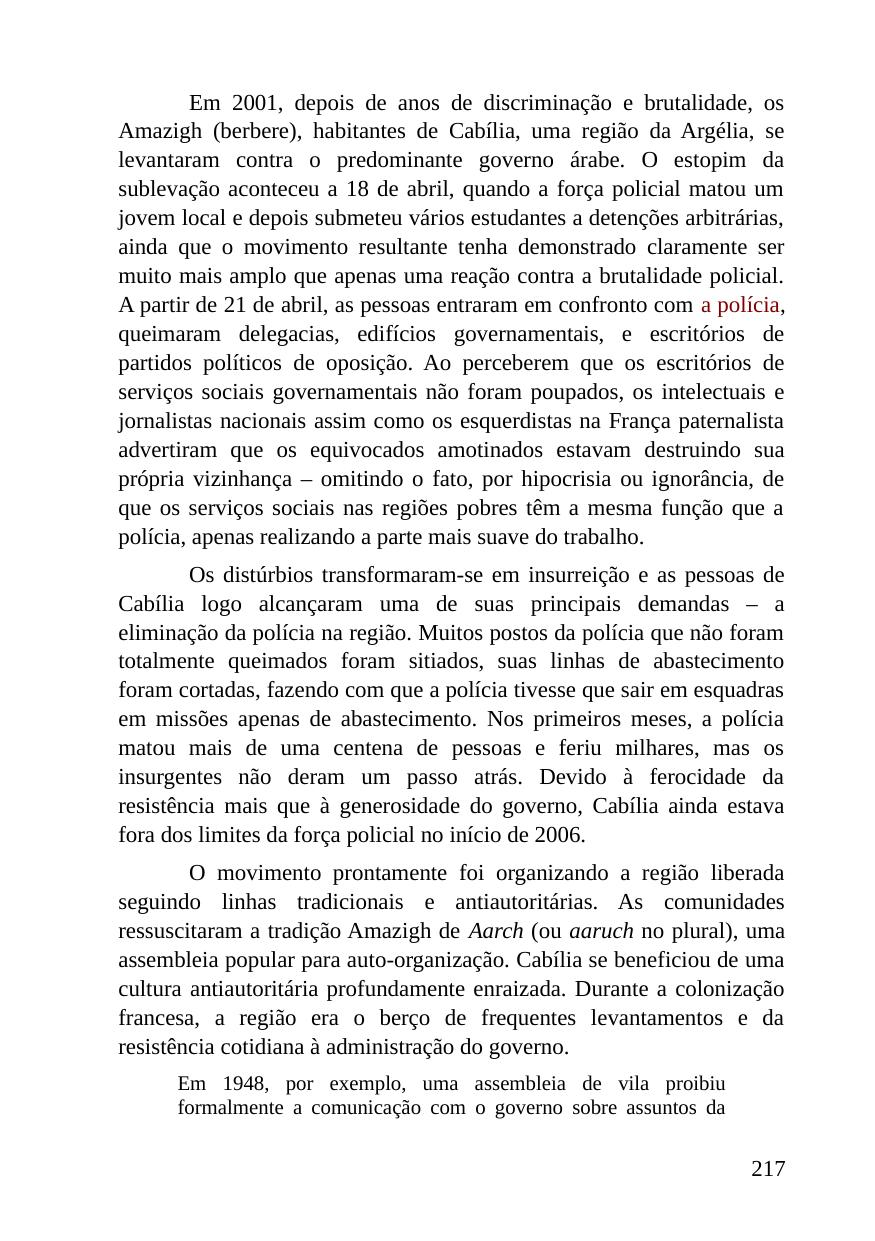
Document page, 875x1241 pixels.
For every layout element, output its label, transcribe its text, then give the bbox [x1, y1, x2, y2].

text Os distúrbios transformaram-se em insurreição e as pessoas de Cabília logo alcançaram uma de suas principais demandas – a eliminação da polícia na região. Muitos postos da polícia que não foram totalmente queimados foram sitiados, suas linhas de abastecimento foram cortadas, fazendo com que a polícia tivesse que sair em esquadras em missões apenas de abastecimento. Nos primeiros meses, a polícia matou mais de uma centena de pessoas e feriu milhares, mas os insurgentes não deram um passo atrás. Devido à ferocidade da resistência mais que à generosidade do governo, Cabília ainda estava fora dos limites da força policial no início de 2006. [118, 561, 786, 848]
text O movimento prontamente foi organizando a região liberada seguindo linhas tradicionais e antiautoritárias. As comunidades ressuscitaram a tradição Amazigh de Aarch (ou aaruch no plural), uma assembleia popular para auto-organização. Cabília se beneficiou de uma cultura antiautoritária profundamente enraizada. Durante a colonização francesa, a região era o berço de frequentes levantamentos e da resistência cotidiana à administração do governo. [118, 859, 786, 1059]
text Em 2001, depois de anos de discriminação e brutalidade, os Amazigh (berbere), habitantes de Cabília, uma região da Argélia, se levantaram contra o predominante governo árabe. O estopim da sublevação aconteceu a 18 de abril, quando a força policial matou um jovem local e depois submeteu vários estudantes a detenções arbitrárias, ainda que o movimento resultante tenha demonstrado claramente ser muito mais amplo que apenas uma reação contra a brutalidade policial. A partir de 21 de abril, as pessoas entraram em confronto com a polícia, queimaram delegacias, edifícios governamentais, e escritórios de partidos políticos de oposição. Ao perceberem que os escritórios de serviços sociais governamentais não foram poupados, os intelectuais e jornalistas nacionais assim como os esquerdistas na França paternalista advertiram que os equivocados amotinados estavam destruindo sua própria vizinhança – omitindo o fato, por hipocrisia ou ignorância, de que os serviços sociais nas regiões pobres têm a mesma função que a polícia, apenas realizando a parte mais suave do trabalho. [118, 88, 786, 549]
text Em 1948, por exemplo, uma assembleia de vila proibiu formalmente a comunicação com o governo sobre assuntos da [177, 1071, 726, 1119]
